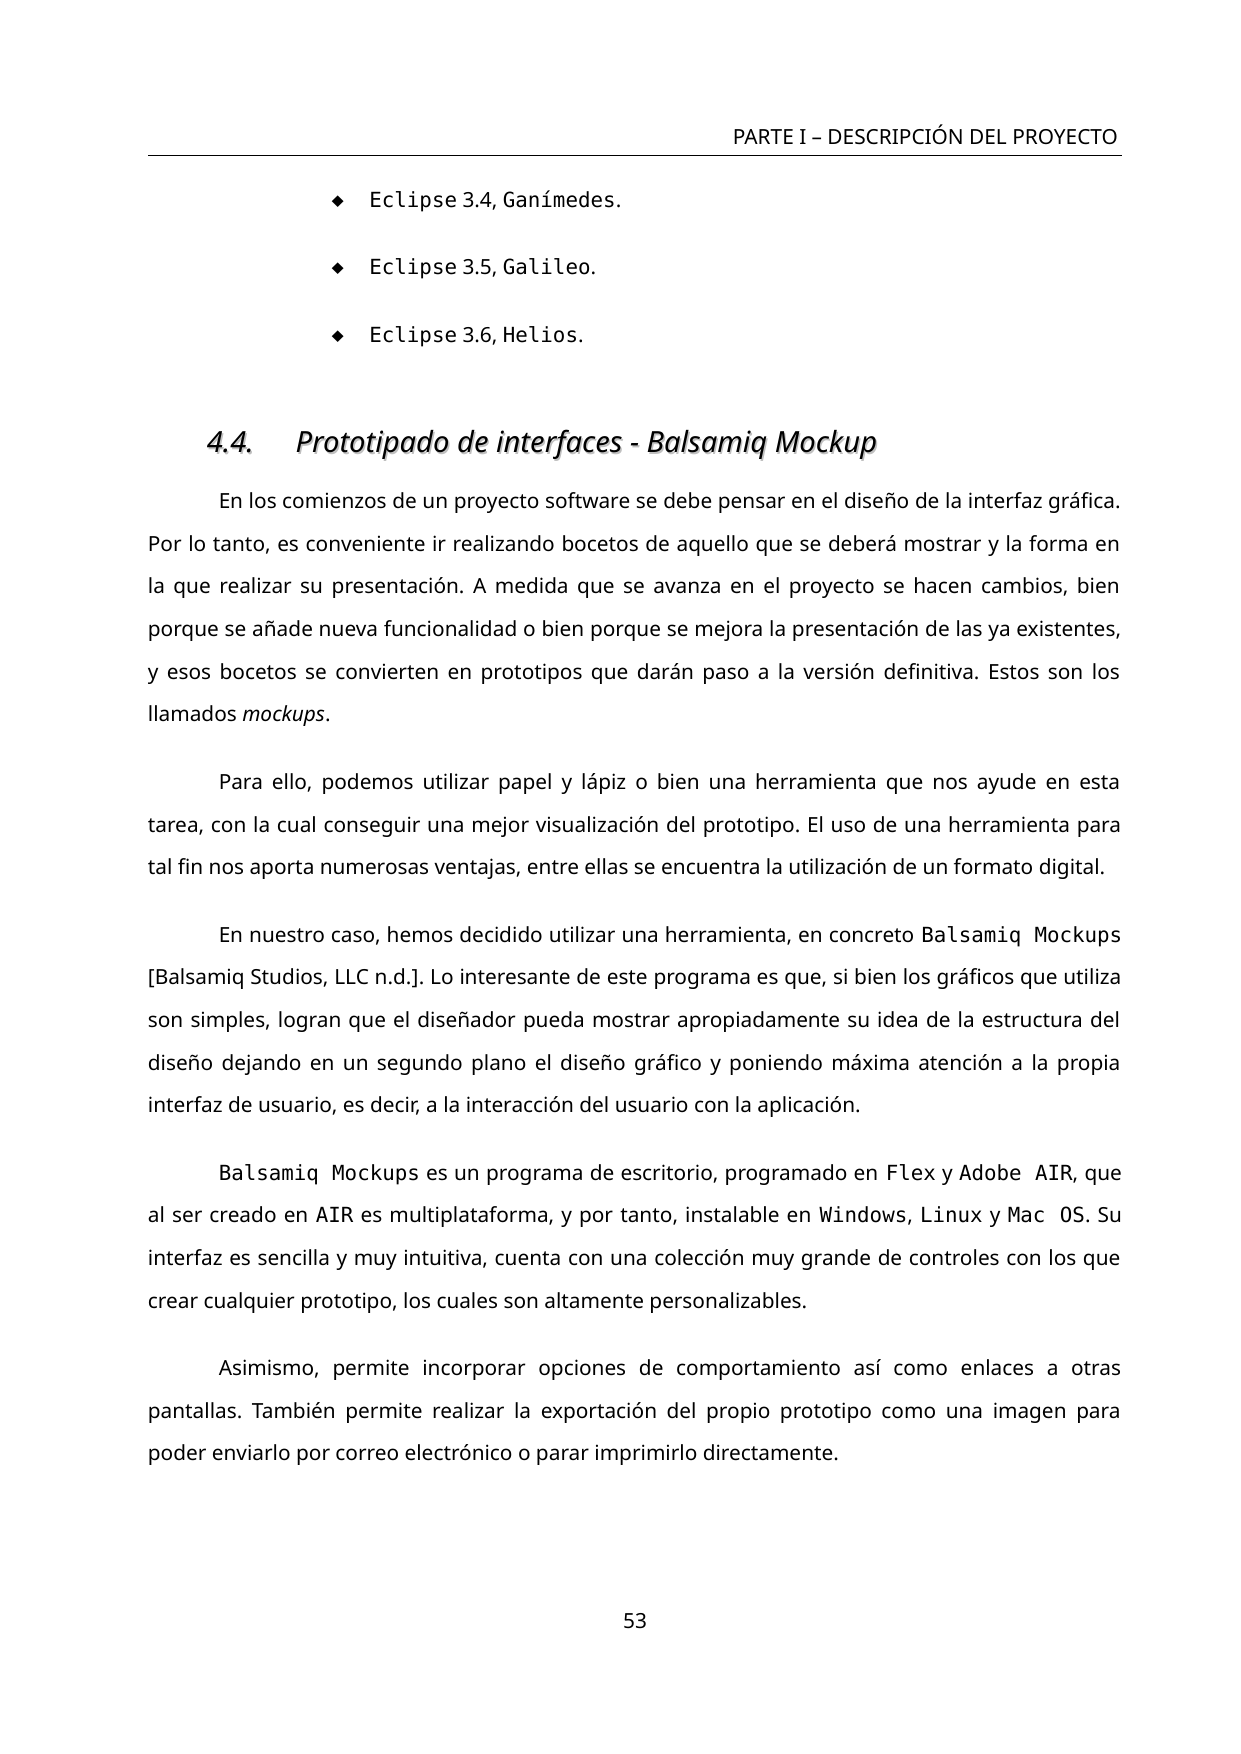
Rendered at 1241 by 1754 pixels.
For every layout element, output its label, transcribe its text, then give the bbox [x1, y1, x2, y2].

list Eclipse 3.6, Helios. [332, 320, 1122, 348]
text En los comienzos de un proyecto software se debe pensar en el diseño de la interfaz gráfica. Por lo tanto, es conveniente ir realizando bocetos de aquello que se deberá mostrar y la forma en la que realizar su presentación. A medida que se avanza en el proyecto se hacen cambios, bien porque se añade nueva funcionalidad o bien porque se mejora la presentación de las ya existentes, y esos bocetos se convierten en prototipos que darán paso a la versión definitiva. Estos son los llamados mockups. [148, 486, 1122, 728]
text Balsamiq Mockups es un programa de escritorio, programado en Flex y Adobe AIR, que al ser creado en AIR es multiplataforma, y por tanto, instalable en Windows, Linux y Mac OS. Su interfaz es sencilla y muy intuitiva, cuenta con una colección muy grande de controles con los que crear cualquier prototipo, los cuales son altamente personalizables. [148, 1158, 1122, 1314]
text En nuestro caso, hemos decidido utilizar una herramienta, en concreto Balsamiq Mockups [Balsamiq Studios, LLC n.d.]. Lo interesante de este programa es que, si bien los gráficos que utiliza son simples, logran que el diseñador pueda mostrar apropiadamente su idea de la estructura del diseño dejando en un segundo plano el diseño gráfico y poniendo máxima atención a la propia interfaz de usuario, es decir, a la interacción del usuario con la aplicación. [148, 920, 1122, 1119]
list Eclipse 3.5, Galileo. [332, 252, 1122, 281]
subtitle Prototipado de interfaces - Balsamiq Mockup [207, 422, 1122, 461]
list Eclipse 3.4, Ganímedes. [332, 185, 1122, 213]
text Asimismo, permite incorporar opciones de comportamiento así como enlaces a otras pantallas. También permite realizar la exportación del propio prototipo como una imagen para poder enviarlo por correo electrónico o parar imprimirlo directamente. [148, 1353, 1122, 1467]
text Para ello, podemos utilizar papel y lápiz o bien una herramienta que nos ayude en esta tarea, con la cual conseguir una mejor visualización del prototipo. El uso de una herramienta para tal fin nos aporta numerosas ventajas, entre ellas se encuentra la utilización de un formato digital. [148, 767, 1122, 881]
